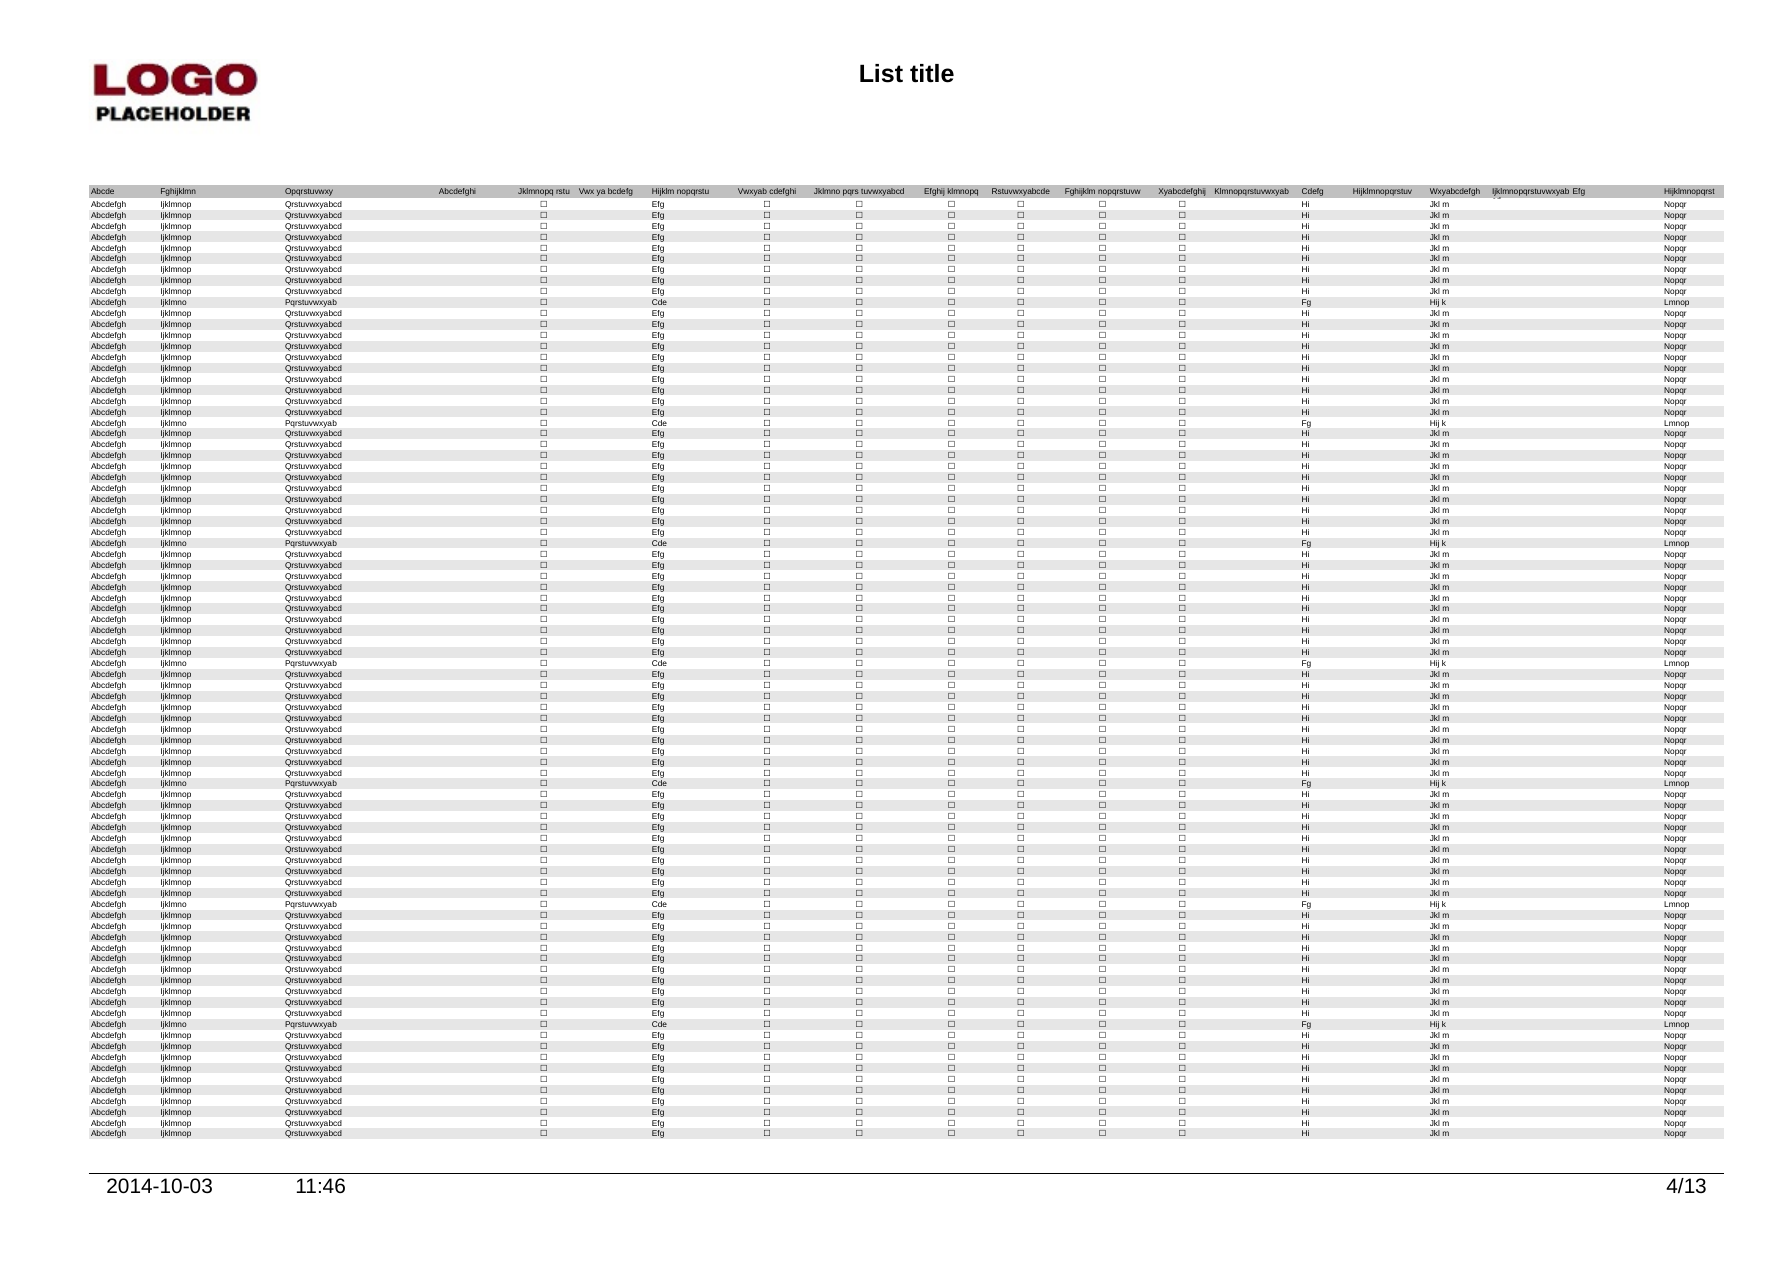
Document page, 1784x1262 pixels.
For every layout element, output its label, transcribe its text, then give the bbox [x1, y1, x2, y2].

table_cell [1350, 724, 1427, 734]
table_cell [576, 275, 649, 286]
table_cell [436, 297, 510, 308]
table_cell Lmnop [1662, 1019, 1724, 1030]
table_cell [1212, 538, 1299, 548]
table_cell [436, 439, 510, 450]
table_cell ☐ [510, 756, 576, 767]
table_cell Hi [1299, 953, 1350, 964]
table_cell [436, 428, 510, 439]
table_cell Abcdefgh [89, 570, 158, 581]
table_cell Efg [650, 330, 730, 341]
table_cell Jkl m [1428, 855, 1490, 866]
table_cell [1350, 1106, 1427, 1117]
table_cell ☐ [510, 931, 576, 942]
table_cell [1350, 1063, 1427, 1073]
table_cell [436, 1117, 510, 1128]
table_cell ☐ [986, 844, 1053, 855]
table_cell [436, 308, 510, 319]
table_cell ☐ [730, 592, 802, 603]
table_cell [1490, 242, 1570, 253]
table_cell [1570, 713, 1662, 723]
table_cell [576, 297, 649, 308]
table_cell Efg [650, 888, 730, 898]
table_cell Jkl m [1428, 461, 1490, 472]
table_cell ☐ [730, 264, 802, 275]
table_cell Abcdefgh [89, 352, 158, 363]
table_cell ☐ [802, 286, 915, 297]
table_cell ☐ [802, 549, 915, 559]
table_cell ☐ [730, 767, 802, 778]
table_cell ☐ [915, 210, 986, 220]
table_cell Qrstuvwxyabcd [283, 756, 436, 767]
table_cell Ijklmnop [158, 975, 283, 986]
table_cell Qrstuvwxyabcd [283, 931, 436, 942]
table_cell Jkl m [1428, 986, 1490, 997]
table_cell Jkl m [1428, 953, 1490, 964]
table_cell Hi [1299, 745, 1350, 756]
table_cell [436, 450, 510, 461]
table_cell [576, 450, 649, 461]
table_cell Ijklmnop [158, 724, 283, 734]
table_cell [576, 1030, 649, 1041]
table_cell ☐ [510, 516, 576, 527]
table_cell Abcdefgh [89, 844, 158, 855]
table_cell [1570, 505, 1662, 516]
table_cell Abcdefgh [89, 560, 158, 570]
table_cell ☐ [510, 1085, 576, 1095]
table_cell Ijklmnop [158, 428, 283, 439]
table_cell ☐ [986, 745, 1053, 756]
table_cell [1490, 986, 1570, 997]
table_cell Hi [1299, 549, 1350, 559]
table_cell ☐ [730, 614, 802, 625]
table_cell [576, 822, 649, 833]
table_cell Fg [1299, 778, 1350, 789]
table_cell [1350, 472, 1427, 483]
table_cell [1212, 702, 1299, 713]
table_cell ☐ [1150, 1041, 1212, 1052]
table_cell ☐ [915, 658, 986, 669]
table_cell ☐ [986, 210, 1053, 220]
table_cell [1212, 1063, 1299, 1073]
table_cell [436, 603, 510, 614]
table_cell [1490, 231, 1570, 242]
table_cell ☐ [1150, 997, 1212, 1008]
table_cell Abcdefgh [89, 199, 158, 209]
table_cell ☐ [730, 406, 802, 417]
table_cell [436, 953, 510, 964]
table_cell Ijklmnop [158, 308, 283, 319]
table_cell Abcdefgh [89, 658, 158, 669]
table_cell ☐ [1053, 997, 1150, 1008]
table_cell ☐ [802, 986, 915, 997]
table_cell ☐ [1053, 713, 1150, 723]
table_cell [1212, 286, 1299, 297]
table_cell Abcdefgh [89, 811, 158, 822]
table_cell ☐ [915, 352, 986, 363]
table_cell Jkl m [1428, 385, 1490, 395]
table_cell Fg [1299, 297, 1350, 308]
table_cell ☐ [915, 308, 986, 319]
table_cell Abcdefgh [89, 581, 158, 592]
table_cell ☐ [730, 538, 802, 548]
table_cell ☐ [986, 483, 1053, 494]
table_cell Qrstuvwxyabcd [283, 964, 436, 975]
table_cell Hij k [1428, 658, 1490, 669]
table_cell [1350, 888, 1427, 898]
table_cell ☐ [802, 888, 915, 898]
table_cell Nopqr [1662, 1008, 1724, 1019]
table_cell Ijklmnop [158, 581, 283, 592]
table_cell ☐ [1150, 231, 1212, 242]
table_cell ☐ [1150, 833, 1212, 844]
table_cell [436, 549, 510, 559]
table_cell Ijklmnop [158, 920, 283, 931]
table_cell Nopqr [1662, 997, 1724, 1008]
table_cell ☐ [730, 1030, 802, 1041]
table_cell [1490, 1085, 1570, 1095]
table_cell Abcdefgh [89, 800, 158, 811]
table_cell [1490, 778, 1570, 789]
table_cell ☐ [510, 942, 576, 953]
table_cell ☐ [986, 1074, 1053, 1084]
table_cell ☐ [915, 341, 986, 352]
table_cell ☐ [986, 516, 1053, 527]
table_cell Jkl m [1428, 581, 1490, 592]
table_cell [1350, 1008, 1427, 1019]
table_cell ☐ [915, 636, 986, 647]
table_cell Hi [1299, 395, 1350, 406]
table_cell [576, 516, 649, 527]
table_cell ☐ [510, 1019, 576, 1030]
table_cell [1212, 691, 1299, 702]
table_cell ☐ [1053, 220, 1150, 231]
table_cell [1570, 275, 1662, 286]
table_cell [1212, 899, 1299, 909]
table_cell [576, 286, 649, 297]
table_cell [1350, 549, 1427, 559]
table_cell ☐ [986, 330, 1053, 341]
table_cell Hi [1299, 1074, 1350, 1084]
table_cell ☐ [802, 385, 915, 395]
table_cell ☐ [1053, 964, 1150, 975]
table_cell Ijklmno [158, 899, 283, 909]
table_cell ☐ [730, 505, 802, 516]
table_cell Qrstuvwxyabcd [283, 472, 436, 483]
table_cell ☐ [510, 286, 576, 297]
table_cell ☐ [730, 319, 802, 330]
table_cell [1212, 1008, 1299, 1019]
table_cell Efg [650, 724, 730, 734]
table_cell [576, 210, 649, 220]
table_cell [1350, 319, 1427, 330]
table_cell ☐ [802, 220, 915, 231]
table_cell Efg [650, 680, 730, 691]
table_cell [1490, 647, 1570, 658]
table_cell Hij k [1428, 778, 1490, 789]
table_cell [1212, 789, 1299, 800]
table_cell Hi [1299, 1041, 1350, 1052]
table_cell ☐ [1150, 789, 1212, 800]
table_cell Hi [1299, 494, 1350, 505]
table_header Hijklmnopqrstuv [1350, 185, 1427, 198]
table_cell [1570, 527, 1662, 538]
table_cell [1212, 308, 1299, 319]
table_cell [436, 702, 510, 713]
table_cell Efg [650, 1030, 730, 1041]
table_cell Jkl m [1428, 844, 1490, 855]
table_cell Ijklmnop [158, 735, 283, 745]
table_cell ☐ [802, 811, 915, 822]
table_cell ☐ [986, 1019, 1053, 1030]
table_cell Abcdefgh [89, 735, 158, 745]
table_cell Jkl m [1428, 691, 1490, 702]
table_cell Qrstuvwxyabcd [283, 1085, 436, 1095]
table_cell ☐ [1150, 658, 1212, 669]
table_cell ☐ [1150, 395, 1212, 406]
table_cell Nopqr [1662, 516, 1724, 527]
table_cell Nopqr [1662, 669, 1724, 680]
table_cell Nopqr [1662, 527, 1724, 538]
table_cell ☐ [1053, 986, 1150, 997]
table_cell [576, 920, 649, 931]
table_cell ☐ [915, 231, 986, 242]
table_cell ☐ [1150, 1063, 1212, 1073]
table_cell ☐ [510, 210, 576, 220]
table_cell Qrstuvwxyabcd [283, 242, 436, 253]
table_cell Qrstuvwxyabcd [283, 264, 436, 275]
table_cell [1490, 549, 1570, 559]
table_cell Cde [650, 417, 730, 428]
table_cell Ijklmnop [158, 625, 283, 636]
table_cell [1350, 406, 1427, 417]
table_cell Hi [1299, 450, 1350, 461]
table_cell Hij k [1428, 297, 1490, 308]
table_cell [1212, 603, 1299, 614]
table_cell ☐ [986, 713, 1053, 723]
table_cell ☐ [986, 549, 1053, 559]
table_cell [1490, 1128, 1570, 1139]
table_cell [1570, 494, 1662, 505]
table_cell [1212, 461, 1299, 472]
table_cell ☐ [1150, 614, 1212, 625]
table_cell ☐ [1150, 1052, 1212, 1063]
table_cell [1212, 592, 1299, 603]
table_cell [1570, 297, 1662, 308]
table_cell [576, 363, 649, 373]
table_cell ☐ [730, 341, 802, 352]
table_cell Ijklmnop [158, 1128, 283, 1139]
table_cell ☐ [1053, 297, 1150, 308]
table_cell Ijklmnop [158, 461, 283, 472]
table_cell Jkl m [1428, 494, 1490, 505]
table_cell Qrstuvwxyabcd [283, 822, 436, 833]
table_cell ☐ [986, 997, 1053, 1008]
table_cell ☐ [730, 363, 802, 373]
table_cell Qrstuvwxyabcd [283, 406, 436, 417]
table_cell [1570, 800, 1662, 811]
table_cell [576, 385, 649, 395]
table_cell [1570, 877, 1662, 888]
table_cell Qrstuvwxyabcd [283, 669, 436, 680]
table_cell ☐ [802, 450, 915, 461]
table_header Vwxyab cdefghi [730, 185, 802, 198]
table_cell ☐ [915, 1030, 986, 1041]
table_cell ☐ [915, 505, 986, 516]
table_cell ☐ [915, 483, 986, 494]
table_header Opqrstuvwxy [283, 185, 436, 198]
table_cell ☐ [1053, 691, 1150, 702]
table_cell Hi [1299, 920, 1350, 931]
table_cell Lmnop [1662, 297, 1724, 308]
table_cell ☐ [730, 461, 802, 472]
table_cell [1490, 516, 1570, 527]
table_cell Abcdefgh [89, 385, 158, 395]
table_cell Ijklmnop [158, 494, 283, 505]
table_cell Abcdefgh [89, 713, 158, 723]
table_cell [576, 1052, 649, 1063]
table_cell Efg [650, 210, 730, 220]
table_cell [576, 581, 649, 592]
table_cell Jkl m [1428, 505, 1490, 516]
table_cell [436, 800, 510, 811]
table_cell [576, 778, 649, 789]
table_cell [1350, 385, 1427, 395]
table_cell Nopqr [1662, 910, 1724, 920]
table_cell [1490, 691, 1570, 702]
table_cell Abcdefgh [89, 767, 158, 778]
table_cell Efg [650, 494, 730, 505]
table_cell ☐ [730, 210, 802, 220]
table_cell Abcdefgh [89, 964, 158, 975]
table_cell Ijklmnop [158, 341, 283, 352]
table_cell Qrstuvwxyabcd [283, 220, 436, 231]
table_cell ☐ [986, 395, 1053, 406]
table_cell [1350, 297, 1427, 308]
table_cell Efg [650, 942, 730, 953]
table_cell ☐ [510, 385, 576, 395]
table_cell [1570, 888, 1662, 898]
table_cell ☐ [1053, 680, 1150, 691]
table_cell Abcdefgh [89, 1074, 158, 1084]
table_cell ☐ [802, 1085, 915, 1095]
table_cell Qrstuvwxyabcd [283, 1117, 436, 1128]
table_cell ☐ [510, 1030, 576, 1041]
table_cell ☐ [510, 220, 576, 231]
table_cell [1570, 538, 1662, 548]
table_cell Efg [650, 450, 730, 461]
table_cell Qrstuvwxyabcd [283, 855, 436, 866]
table_header Abcdefghi [436, 185, 510, 198]
table_cell [1570, 669, 1662, 680]
table_cell ☐ [510, 636, 576, 647]
table_cell Pqrstuvwxyab [283, 899, 436, 909]
table_cell ☐ [986, 669, 1053, 680]
table_cell ☐ [986, 614, 1053, 625]
table_cell [1212, 1030, 1299, 1041]
table_cell Ijklmnop [158, 844, 283, 855]
table_cell ☐ [730, 877, 802, 888]
table_cell ☐ [1150, 297, 1212, 308]
table_cell [1212, 735, 1299, 745]
table_cell Efg [650, 1041, 730, 1052]
table_cell Abcdefgh [89, 439, 158, 450]
table_cell [1490, 428, 1570, 439]
table_cell ☐ [1053, 844, 1150, 855]
table_cell Ijklmnop [158, 330, 283, 341]
table_cell ☐ [986, 1095, 1053, 1106]
table_cell Qrstuvwxyabcd [283, 341, 436, 352]
table_cell Efg [650, 975, 730, 986]
table_cell ☐ [802, 1106, 915, 1117]
table_cell Nopqr [1662, 614, 1724, 625]
table_cell Ijklmnop [158, 789, 283, 800]
table_cell Jkl m [1428, 625, 1490, 636]
table_cell [576, 1074, 649, 1084]
table_cell Pqrstuvwxyab [283, 778, 436, 789]
table_cell ☐ [802, 844, 915, 855]
table_cell ☐ [915, 778, 986, 789]
table_cell ☐ [915, 811, 986, 822]
table_cell ☐ [1150, 680, 1212, 691]
table_cell ☐ [510, 341, 576, 352]
table_cell Ijklmnop [158, 275, 283, 286]
table_cell Ijklmnop [158, 516, 283, 527]
table_cell [576, 636, 649, 647]
table_cell Efg [650, 767, 730, 778]
table_cell ☐ [1053, 647, 1150, 658]
table_cell [1212, 494, 1299, 505]
table_cell Nopqr [1662, 461, 1724, 472]
table_cell [576, 942, 649, 953]
table_cell [1212, 997, 1299, 1008]
table_cell [1212, 363, 1299, 373]
table_cell [1350, 330, 1427, 341]
table_cell Qrstuvwxyabcd [283, 275, 436, 286]
table_cell [436, 724, 510, 734]
table_cell Hij k [1428, 538, 1490, 548]
table_cell ☐ [1053, 199, 1150, 209]
table_cell [576, 549, 649, 559]
table_cell [1350, 822, 1427, 833]
table_cell [1490, 866, 1570, 877]
table_cell [1490, 450, 1570, 461]
table_cell Qrstuvwxyabcd [283, 308, 436, 319]
table_cell [576, 658, 649, 669]
table_cell Nopqr [1662, 363, 1724, 373]
table_cell [576, 614, 649, 625]
table_cell ☐ [510, 199, 576, 209]
table_cell Cde [650, 297, 730, 308]
table_cell [1212, 953, 1299, 964]
table_cell Abcdefgh [89, 691, 158, 702]
table_cell ☐ [510, 428, 576, 439]
table_cell Lmnop [1662, 778, 1724, 789]
table_cell Ijklmnop [158, 363, 283, 373]
table_cell ☐ [1053, 1117, 1150, 1128]
table_cell Efg [650, 866, 730, 877]
table_cell ☐ [510, 505, 576, 516]
table_cell ☐ [915, 385, 986, 395]
table_cell [1570, 910, 1662, 920]
table_cell Qrstuvwxyabcd [283, 581, 436, 592]
table_cell [1570, 691, 1662, 702]
table_cell ☐ [986, 352, 1053, 363]
table_cell ☐ [986, 308, 1053, 319]
table_cell Qrstuvwxyabcd [283, 920, 436, 931]
table_cell [1212, 450, 1299, 461]
table_cell ☐ [510, 789, 576, 800]
table_cell Efg [650, 439, 730, 450]
table_cell ☐ [986, 877, 1053, 888]
table_cell ☐ [730, 811, 802, 822]
table_cell Qrstuvwxyabcd [283, 330, 436, 341]
table_cell [576, 702, 649, 713]
table_cell ☐ [730, 745, 802, 756]
table_cell [1350, 417, 1427, 428]
table_cell ☐ [915, 549, 986, 559]
table_cell Hi [1299, 767, 1350, 778]
table_cell [436, 866, 510, 877]
table_cell ☐ [1053, 286, 1150, 297]
table_cell ☐ [510, 253, 576, 264]
table_cell ☐ [915, 242, 986, 253]
table_cell [1212, 680, 1299, 691]
table_cell Ijklmnop [158, 220, 283, 231]
table_cell ☐ [986, 899, 1053, 909]
table_cell Ijklmnop [158, 352, 283, 363]
table_cell Hi [1299, 1008, 1350, 1019]
table_cell [1570, 210, 1662, 220]
table_cell ☐ [1053, 866, 1150, 877]
table_cell ☐ [510, 1117, 576, 1128]
table_cell Ijklmnop [158, 833, 283, 844]
table_cell ☐ [1053, 931, 1150, 942]
picture [88, 59, 261, 156]
table_cell Fg [1299, 1019, 1350, 1030]
table_cell Nopqr [1662, 560, 1724, 570]
table_cell ☐ [510, 1074, 576, 1084]
table_cell [1212, 745, 1299, 756]
table_cell Abcdefgh [89, 625, 158, 636]
table_cell [1570, 406, 1662, 417]
table_cell Hi [1299, 592, 1350, 603]
table_cell [1490, 942, 1570, 953]
table_cell Abcdefgh [89, 647, 158, 658]
table_cell Qrstuvwxyabcd [283, 1063, 436, 1073]
table_cell Ijklmnop [158, 527, 283, 538]
table_cell ☐ [510, 1128, 576, 1139]
table_cell [1570, 417, 1662, 428]
table_cell [1490, 319, 1570, 330]
table_cell [1570, 724, 1662, 734]
table_cell Nopqr [1662, 231, 1724, 242]
table_cell ☐ [510, 986, 576, 997]
table_cell Pqrstuvwxyab [283, 297, 436, 308]
table_cell ☐ [1053, 1041, 1150, 1052]
table_cell Efg [650, 505, 730, 516]
table_cell ☐ [802, 242, 915, 253]
table_cell [1570, 1019, 1662, 1030]
table_cell ☐ [802, 538, 915, 548]
table_cell [436, 253, 510, 264]
table_cell Hi [1299, 669, 1350, 680]
table_cell [1490, 997, 1570, 1008]
table_cell ☐ [1150, 286, 1212, 297]
table_cell [436, 1074, 510, 1084]
table_cell ☐ [986, 866, 1053, 877]
table_cell [576, 997, 649, 1008]
table_cell ☐ [802, 691, 915, 702]
table_cell Hi [1299, 647, 1350, 658]
table_cell Hi [1299, 964, 1350, 975]
table_cell Jkl m [1428, 406, 1490, 417]
table_cell Abcdefgh [89, 669, 158, 680]
table_cell Abcdefgh [89, 877, 158, 888]
table_cell ☐ [730, 516, 802, 527]
table_cell Qrstuvwxyabcd [283, 811, 436, 822]
table_cell ☐ [730, 570, 802, 581]
table_cell [1350, 439, 1427, 450]
table_cell Hij k [1428, 1019, 1490, 1030]
table_cell Hi [1299, 756, 1350, 767]
table_cell ☐ [510, 767, 576, 778]
table_cell Jkl m [1428, 1074, 1490, 1084]
table_cell [1212, 724, 1299, 734]
table_cell Efg [650, 647, 730, 658]
table_cell Hi [1299, 636, 1350, 647]
table_cell ☐ [510, 417, 576, 428]
table_cell ☐ [510, 833, 576, 844]
table_cell Jkl m [1428, 724, 1490, 734]
table_cell [1212, 264, 1299, 275]
table_cell ☐ [915, 910, 986, 920]
table_cell Abcdefgh [89, 986, 158, 997]
table_cell Cde [650, 778, 730, 789]
table_cell [1350, 931, 1427, 942]
table_cell [1490, 461, 1570, 472]
table_cell ☐ [915, 877, 986, 888]
table_cell ☐ [986, 778, 1053, 789]
table_cell Efg [650, 997, 730, 1008]
table_cell ☐ [1053, 275, 1150, 286]
table_cell ☐ [915, 472, 986, 483]
table_cell ☐ [1053, 1019, 1150, 1030]
table_cell ☐ [510, 899, 576, 909]
table_header Abcde [89, 185, 158, 198]
table_cell ☐ [915, 942, 986, 953]
table_cell ☐ [1150, 636, 1212, 647]
table_cell ☐ [986, 756, 1053, 767]
table_cell ☐ [1053, 1063, 1150, 1073]
table_cell Nopqr [1662, 341, 1724, 352]
table_cell Hi [1299, 877, 1350, 888]
table_cell ☐ [1150, 494, 1212, 505]
table_cell [1570, 592, 1662, 603]
table_cell [1350, 1030, 1427, 1041]
table_cell Ijklmnop [158, 319, 283, 330]
table_cell [1570, 570, 1662, 581]
table_cell ☐ [730, 450, 802, 461]
table_cell Qrstuvwxyabcd [283, 494, 436, 505]
table_cell Hi [1299, 691, 1350, 702]
table_cell ☐ [730, 647, 802, 658]
table_cell Nopqr [1662, 220, 1724, 231]
table_cell [1490, 406, 1570, 417]
table_cell [576, 910, 649, 920]
table_cell ☐ [915, 363, 986, 373]
table_cell ☐ [915, 986, 986, 997]
table_cell [576, 767, 649, 778]
table_cell [1350, 363, 1427, 373]
table_cell [1490, 745, 1570, 756]
table_cell ☐ [1150, 1008, 1212, 1019]
table_cell [1350, 844, 1427, 855]
table_cell Hi [1299, 603, 1350, 614]
table_cell ☐ [510, 308, 576, 319]
table_cell ☐ [802, 1117, 915, 1128]
table_cell [436, 242, 510, 253]
table_cell Qrstuvwxyabcd [283, 1128, 436, 1139]
table_cell ☐ [915, 855, 986, 866]
table_cell [1570, 560, 1662, 570]
table_cell ☐ [510, 778, 576, 789]
table_cell ☐ [730, 275, 802, 286]
table_cell ☐ [1053, 800, 1150, 811]
table_cell Ijklmnop [158, 1074, 283, 1084]
table_cell Jkl m [1428, 363, 1490, 373]
table_cell [1490, 560, 1570, 570]
table_cell [576, 527, 649, 538]
table_cell ☐ [802, 1128, 915, 1139]
table_cell ☐ [802, 199, 915, 209]
table_cell Nopqr [1662, 942, 1724, 953]
table_cell ☐ [1053, 625, 1150, 636]
table_cell Nopqr [1662, 439, 1724, 450]
table_cell ☐ [1150, 199, 1212, 209]
table_cell ☐ [1053, 363, 1150, 373]
table_cell Qrstuvwxyabcd [283, 395, 436, 406]
table_cell Jkl m [1428, 330, 1490, 341]
table_cell ☐ [1053, 592, 1150, 603]
table_cell [1350, 264, 1427, 275]
table_cell [436, 997, 510, 1008]
table_cell [1350, 899, 1427, 909]
table_cell Lmnop [1662, 658, 1724, 669]
table_cell Nopqr [1662, 1106, 1724, 1117]
table_cell Nopqr [1662, 713, 1724, 723]
table_cell [576, 395, 649, 406]
table_cell [1350, 1085, 1427, 1095]
table_cell [1570, 1008, 1662, 1019]
table_cell ☐ [730, 658, 802, 669]
table_cell ☐ [802, 363, 915, 373]
table_cell ☐ [730, 1095, 802, 1106]
table_header Fghijklm nopqrstuvw [1053, 185, 1150, 198]
table_cell Jkl m [1428, 242, 1490, 253]
table_cell Hi [1299, 231, 1350, 242]
table_cell Hi [1299, 822, 1350, 833]
table_cell ☐ [510, 866, 576, 877]
table_cell [1350, 920, 1427, 931]
table_cell [1490, 888, 1570, 898]
table_cell [1350, 975, 1427, 986]
table_cell [1212, 767, 1299, 778]
table_cell ☐ [802, 330, 915, 341]
table_cell Hi [1299, 483, 1350, 494]
table_cell Jkl m [1428, 1106, 1490, 1117]
table_cell Abcdefgh [89, 319, 158, 330]
table_cell ☐ [986, 439, 1053, 450]
table_cell Hi [1299, 1106, 1350, 1117]
table_cell Jkl m [1428, 341, 1490, 352]
table_cell Ijklmnop [158, 406, 283, 417]
table_cell ☐ [730, 549, 802, 559]
table_cell ☐ [802, 1095, 915, 1106]
table_cell Ijklmnop [158, 264, 283, 275]
table_cell ☐ [802, 724, 915, 734]
table_cell [1570, 439, 1662, 450]
table_cell Efg [650, 461, 730, 472]
table_cell ☐ [802, 560, 915, 570]
table_cell Hi [1299, 975, 1350, 986]
table_cell ☐ [802, 1008, 915, 1019]
table_cell Abcdefgh [89, 920, 158, 931]
table_cell [1570, 286, 1662, 297]
table_cell [576, 603, 649, 614]
table_cell ☐ [802, 975, 915, 986]
table_cell ☐ [730, 308, 802, 319]
table_cell Abcdefgh [89, 702, 158, 713]
table_cell [1490, 494, 1570, 505]
table_cell ☐ [1150, 1117, 1212, 1128]
table_cell ☐ [915, 538, 986, 548]
table_cell Efg [650, 592, 730, 603]
table_cell [1490, 822, 1570, 833]
table_cell Qrstuvwxyabcd [283, 942, 436, 953]
table_cell [1350, 341, 1427, 352]
table_cell [1490, 702, 1570, 713]
table_cell [1350, 735, 1427, 745]
table_cell ☐ [510, 242, 576, 253]
table_cell Qrstuvwxyabcd [283, 253, 436, 264]
table_cell Abcdefgh [89, 297, 158, 308]
table_cell ☐ [1150, 505, 1212, 516]
table_cell [1212, 428, 1299, 439]
table_cell ☐ [510, 811, 576, 822]
table_cell [436, 406, 510, 417]
table_cell ☐ [510, 1008, 576, 1019]
table_cell ☐ [1150, 581, 1212, 592]
table_cell ☐ [730, 680, 802, 691]
table_cell ☐ [986, 647, 1053, 658]
table_cell Efg [650, 363, 730, 373]
table_cell ☐ [802, 581, 915, 592]
table_cell Jkl m [1428, 1117, 1490, 1128]
table_cell Ijklmno [158, 658, 283, 669]
table_cell ☐ [915, 570, 986, 581]
table_cell ☐ [986, 942, 1053, 953]
table_cell [1490, 811, 1570, 822]
table_cell ☐ [986, 581, 1053, 592]
table_cell ☐ [915, 647, 986, 658]
table_cell Nopqr [1662, 374, 1724, 384]
table_cell [436, 385, 510, 395]
table_cell Hi [1299, 1052, 1350, 1063]
table_cell ☐ [986, 428, 1053, 439]
table_cell ☐ [730, 1106, 802, 1117]
table_cell [1490, 844, 1570, 855]
table_cell [1350, 570, 1427, 581]
table_cell Abcdefgh [89, 680, 158, 691]
table_cell ☐ [986, 1041, 1053, 1052]
table_cell [1570, 920, 1662, 931]
table_cell ☐ [510, 494, 576, 505]
table_cell Hi [1299, 1030, 1350, 1041]
table_cell [1212, 614, 1299, 625]
table_cell Efg [650, 341, 730, 352]
table_cell ☐ [510, 581, 576, 592]
table_cell Efg [650, 1106, 730, 1117]
table_cell Jkl m [1428, 231, 1490, 242]
table_cell ☐ [802, 253, 915, 264]
table_cell [1490, 352, 1570, 363]
table_cell Pqrstuvwxyab [283, 538, 436, 548]
table_cell [1212, 647, 1299, 658]
table_cell [436, 330, 510, 341]
table_cell ☐ [730, 374, 802, 384]
table_cell Efg [650, 603, 730, 614]
table_cell ☐ [986, 975, 1053, 986]
table_cell [1490, 669, 1570, 680]
table_cell [1570, 472, 1662, 483]
table_cell Ijklmnop [158, 669, 283, 680]
table_cell Nopqr [1662, 275, 1724, 286]
table_cell [1570, 395, 1662, 406]
table_cell ☐ [802, 483, 915, 494]
table_header Cdefg [1299, 185, 1350, 198]
table_cell Ijklmnop [158, 691, 283, 702]
table_cell ☐ [510, 713, 576, 723]
table_cell ☐ [915, 494, 986, 505]
table_cell ☐ [730, 986, 802, 997]
table_cell Efg [650, 735, 730, 745]
table_cell [436, 789, 510, 800]
table_cell ☐ [802, 1019, 915, 1030]
table_cell [1350, 877, 1427, 888]
table_cell [1490, 614, 1570, 625]
table_cell ☐ [802, 1052, 915, 1063]
table_cell [1212, 231, 1299, 242]
table_cell [436, 275, 510, 286]
table_cell Abcdefgh [89, 822, 158, 833]
table_cell [1350, 767, 1427, 778]
table_cell ☐ [1150, 406, 1212, 417]
table_cell [1212, 636, 1299, 647]
table_cell ☐ [802, 1074, 915, 1084]
table_cell [1350, 253, 1427, 264]
table_cell Abcdefgh [89, 899, 158, 909]
table_cell ☐ [986, 855, 1053, 866]
table_cell [1490, 713, 1570, 723]
table_cell ☐ [915, 592, 986, 603]
table_cell [436, 1095, 510, 1106]
table_cell ☐ [1053, 1085, 1150, 1095]
table_cell [576, 570, 649, 581]
table_cell [1490, 767, 1570, 778]
table_cell Qrstuvwxyabcd [283, 767, 436, 778]
table_cell ☐ [510, 964, 576, 975]
table_cell ☐ [915, 931, 986, 942]
table_header Jklmno pqrs tuvwxyabcd [802, 185, 915, 198]
table_cell [1490, 538, 1570, 548]
table_cell [1212, 210, 1299, 220]
table_cell ☐ [1053, 669, 1150, 680]
table_cell Ijklmnop [158, 964, 283, 975]
table_cell Ijklmnop [158, 505, 283, 516]
table_cell ☐ [1053, 450, 1150, 461]
table_cell Efg [650, 253, 730, 264]
table_cell [436, 363, 510, 373]
table_cell Hi [1299, 264, 1350, 275]
table_cell Lmnop [1662, 538, 1724, 548]
table_cell Hi [1299, 1095, 1350, 1106]
table_cell [1490, 472, 1570, 483]
table_cell Jkl m [1428, 199, 1490, 209]
table_cell [1212, 1019, 1299, 1030]
table_cell ☐ [915, 286, 986, 297]
table_cell [1570, 647, 1662, 658]
table_cell Hi [1299, 428, 1350, 439]
table_cell [576, 680, 649, 691]
table_cell ☐ [730, 231, 802, 242]
table_cell Ijklmnop [158, 713, 283, 723]
table_cell [576, 199, 649, 209]
table_cell Efg [650, 286, 730, 297]
table_cell ☐ [915, 253, 986, 264]
table_cell ☐ [510, 953, 576, 964]
table_cell [576, 866, 649, 877]
table_cell Qrstuvwxyabcd [283, 625, 436, 636]
table_cell Abcdefgh [89, 549, 158, 559]
table_header Jklmnopq rstu [510, 185, 576, 198]
table_cell Abcdefgh [89, 341, 158, 352]
table_cell ☐ [730, 494, 802, 505]
table_cell ☐ [730, 964, 802, 975]
table_cell Pqrstuvwxyab [283, 417, 436, 428]
table_cell Nopqr [1662, 800, 1724, 811]
table_cell Hi [1299, 855, 1350, 866]
table_cell ☐ [802, 352, 915, 363]
table_cell ☐ [1150, 450, 1212, 461]
table_cell ☐ [1150, 855, 1212, 866]
table_cell ☐ [915, 1052, 986, 1063]
table_cell ☐ [1053, 614, 1150, 625]
table_cell Hi [1299, 505, 1350, 516]
table_cell Jkl m [1428, 1041, 1490, 1052]
table_cell [1490, 527, 1570, 538]
table_cell ☐ [510, 691, 576, 702]
table_cell Ijklmno [158, 778, 283, 789]
table_cell ☐ [510, 877, 576, 888]
table_cell [436, 374, 510, 384]
table_cell ☐ [802, 417, 915, 428]
table_cell [1570, 942, 1662, 953]
table_cell Hi [1299, 844, 1350, 855]
table_cell ☐ [1150, 417, 1212, 428]
table_cell ☐ [802, 494, 915, 505]
table_cell ☐ [915, 702, 986, 713]
table_cell ☐ [1150, 341, 1212, 352]
table_cell [1212, 931, 1299, 942]
table_cell [436, 811, 510, 822]
table_cell ☐ [1053, 439, 1150, 450]
table_cell [576, 253, 649, 264]
table_cell Abcdefgh [89, 1063, 158, 1073]
table_cell ☐ [1150, 986, 1212, 997]
table_cell Ijklmnop [158, 745, 283, 756]
table_cell Efg [650, 702, 730, 713]
table_cell ☐ [510, 647, 576, 658]
table_cell Nopqr [1662, 330, 1724, 341]
table_cell [1490, 220, 1570, 231]
table_cell Nopqr [1662, 888, 1724, 898]
table_cell ☐ [915, 527, 986, 538]
table_cell Abcdefgh [89, 975, 158, 986]
table_cell ☐ [730, 625, 802, 636]
table_cell [1350, 603, 1427, 614]
table_cell ☐ [1053, 308, 1150, 319]
table_cell Efg [650, 1085, 730, 1095]
table_cell Hi [1299, 986, 1350, 997]
table_cell Abcdefgh [89, 931, 158, 942]
table_cell ☐ [915, 997, 986, 1008]
table_cell Nopqr [1662, 352, 1724, 363]
table_cell Nopqr [1662, 592, 1724, 603]
table_cell [576, 1117, 649, 1128]
table_cell [1212, 713, 1299, 723]
table_cell ☐ [730, 833, 802, 844]
table_cell Nopqr [1662, 691, 1724, 702]
table_cell ☐ [1053, 888, 1150, 898]
table_cell ☐ [1053, 538, 1150, 548]
table_cell ☐ [1053, 264, 1150, 275]
table_cell [1490, 800, 1570, 811]
table_cell ☐ [1053, 549, 1150, 559]
table_cell ☐ [510, 844, 576, 855]
table_cell Abcdefgh [89, 1008, 158, 1019]
table_cell [436, 986, 510, 997]
table_cell [576, 647, 649, 658]
table_cell [1570, 614, 1662, 625]
table_cell Jkl m [1428, 483, 1490, 494]
table_cell ☐ [1150, 647, 1212, 658]
table_cell [1570, 374, 1662, 384]
table_cell Efg [650, 472, 730, 483]
table_cell [436, 417, 510, 428]
table_cell [1350, 308, 1427, 319]
table_cell [1350, 658, 1427, 669]
table_cell Efg [650, 713, 730, 723]
table_cell Jkl m [1428, 527, 1490, 538]
table_cell ☐ [1150, 439, 1212, 450]
table_cell [576, 1085, 649, 1095]
table_cell [1350, 713, 1427, 723]
table_cell [1490, 877, 1570, 888]
table_cell Abcdefgh [89, 636, 158, 647]
table_cell [436, 888, 510, 898]
table_cell Efg [650, 910, 730, 920]
table_cell ☐ [1150, 964, 1212, 975]
table_cell ☐ [986, 822, 1053, 833]
table_cell ☐ [730, 953, 802, 964]
table_cell ☐ [915, 1019, 986, 1030]
table_cell ☐ [1053, 210, 1150, 220]
table_cell ☐ [915, 1106, 986, 1117]
table_cell [1570, 450, 1662, 461]
table_cell [1212, 877, 1299, 888]
table_cell Qrstuvwxyabcd [283, 570, 436, 581]
table_cell [1350, 538, 1427, 548]
table_cell ☐ [1053, 822, 1150, 833]
table_cell [1212, 516, 1299, 527]
table_cell ☐ [730, 691, 802, 702]
table_cell [576, 986, 649, 997]
table_cell [1570, 1030, 1662, 1041]
table_cell [576, 1008, 649, 1019]
table_cell ☐ [915, 866, 986, 877]
table_cell [1212, 570, 1299, 581]
table_cell [576, 1063, 649, 1073]
table_cell ☐ [1150, 210, 1212, 220]
table_cell Nopqr [1662, 1063, 1724, 1073]
table_cell [436, 592, 510, 603]
table_cell ☐ [1150, 975, 1212, 986]
table_cell ☐ [986, 724, 1053, 734]
table_cell Qrstuvwxyabcd [283, 231, 436, 242]
table_cell ☐ [730, 822, 802, 833]
table_cell ☐ [510, 264, 576, 275]
table_cell [1490, 910, 1570, 920]
table_cell Abcdefgh [89, 603, 158, 614]
table_cell Ijklmnop [158, 636, 283, 647]
table_cell Hi [1299, 341, 1350, 352]
table_cell Hi [1299, 811, 1350, 822]
table_cell [1212, 395, 1299, 406]
table_cell Jkl m [1428, 352, 1490, 363]
table_cell Qrstuvwxyabcd [283, 647, 436, 658]
table_cell Jkl m [1428, 264, 1490, 275]
table_cell [1570, 1085, 1662, 1095]
table_cell Hi [1299, 570, 1350, 581]
table_cell Ijklmnop [158, 592, 283, 603]
table_cell [1490, 789, 1570, 800]
table_cell Efg [650, 691, 730, 702]
table_cell Abcdefgh [89, 395, 158, 406]
table_cell Hi [1299, 330, 1350, 341]
table_cell ☐ [986, 603, 1053, 614]
table_cell ☐ [1150, 461, 1212, 472]
table_cell Nopqr [1662, 745, 1724, 756]
table_cell [1570, 811, 1662, 822]
table_cell Nopqr [1662, 647, 1724, 658]
table_cell Lmnop [1662, 417, 1724, 428]
table_cell Jkl m [1428, 275, 1490, 286]
table_cell ☐ [1053, 745, 1150, 756]
table_cell ☐ [1150, 953, 1212, 964]
table_cell [1570, 363, 1662, 373]
table_cell [1350, 953, 1427, 964]
table_cell ☐ [730, 844, 802, 855]
table_cell [1350, 395, 1427, 406]
table_cell Qrstuvwxyabcd [283, 352, 436, 363]
table_cell ☐ [986, 450, 1053, 461]
table_cell [576, 1019, 649, 1030]
table_cell Abcdefgh [89, 789, 158, 800]
table_cell Abcdefgh [89, 461, 158, 472]
table_cell ☐ [730, 483, 802, 494]
table_cell ☐ [1053, 560, 1150, 570]
table_cell Abcdefgh [89, 538, 158, 548]
table_cell Nopqr [1662, 472, 1724, 483]
table_cell Fg [1299, 899, 1350, 909]
table_cell ☐ [1150, 1074, 1212, 1084]
table_cell Hi [1299, 242, 1350, 253]
table_cell [436, 745, 510, 756]
table_cell [436, 942, 510, 953]
table_cell [436, 264, 510, 275]
table_header Hijklm nopqrstu [650, 185, 730, 198]
table_cell [576, 756, 649, 767]
table_cell [436, 210, 510, 220]
table_cell Abcdefgh [89, 264, 158, 275]
table_cell [1350, 1117, 1427, 1128]
table_cell Jkl m [1428, 319, 1490, 330]
table_cell Jkl m [1428, 822, 1490, 833]
table_cell [1490, 592, 1570, 603]
table_cell [1490, 253, 1570, 264]
table_cell ☐ [1053, 756, 1150, 767]
table_cell [1490, 735, 1570, 745]
table_cell Qrstuvwxyabcd [283, 210, 436, 220]
table_cell Hi [1299, 942, 1350, 953]
table_cell Hi [1299, 472, 1350, 483]
table_cell Efg [650, 220, 730, 231]
table_cell Hi [1299, 833, 1350, 844]
table_cell [1350, 778, 1427, 789]
table_cell Efg [650, 625, 730, 636]
table_cell ☐ [1053, 570, 1150, 581]
table_cell Ijklmno [158, 1019, 283, 1030]
table_cell Efg [650, 1117, 730, 1128]
table_cell [1490, 603, 1570, 614]
table_cell Qrstuvwxyabcd [283, 735, 436, 745]
table_cell [436, 1085, 510, 1095]
table_cell ☐ [510, 570, 576, 581]
table_cell Abcdefgh [89, 1030, 158, 1041]
table_cell ☐ [1150, 702, 1212, 713]
table_cell ☐ [1150, 811, 1212, 822]
table_cell ☐ [510, 472, 576, 483]
table_cell [1490, 833, 1570, 844]
table_cell ☐ [802, 395, 915, 406]
table_cell ☐ [1150, 527, 1212, 538]
table_cell [1212, 778, 1299, 789]
table_cell ☐ [802, 428, 915, 439]
table_cell [1350, 1095, 1427, 1106]
table_cell [1350, 833, 1427, 844]
table_cell ☐ [1150, 1128, 1212, 1139]
table_cell Jkl m [1428, 920, 1490, 931]
table_cell ☐ [986, 363, 1053, 373]
table_cell Jkl m [1428, 647, 1490, 658]
table_cell [1212, 275, 1299, 286]
table_cell [1570, 199, 1662, 209]
table_cell Efg [650, 877, 730, 888]
table_cell Nopqr [1662, 603, 1724, 614]
table_header Ijklmnopqrstuvwxyabcd [1490, 185, 1570, 198]
table_cell ☐ [802, 319, 915, 330]
table_cell [576, 319, 649, 330]
table_cell Jkl m [1428, 975, 1490, 986]
table_cell [1490, 1063, 1570, 1073]
table_cell ☐ [1150, 560, 1212, 570]
table_cell ☐ [730, 997, 802, 1008]
table_cell ☐ [986, 199, 1053, 209]
table_cell [1570, 899, 1662, 909]
table_cell ☐ [986, 417, 1053, 428]
table_cell [576, 964, 649, 975]
table_cell ☐ [1053, 395, 1150, 406]
table_cell ☐ [730, 417, 802, 428]
table_cell Jkl m [1428, 811, 1490, 822]
table_cell Jkl m [1428, 800, 1490, 811]
table_cell ☐ [510, 855, 576, 866]
table_cell ☐ [986, 461, 1053, 472]
table_header Vwx ya bcdefg [576, 185, 649, 198]
table_cell [1350, 942, 1427, 953]
table_cell Efg [650, 275, 730, 286]
table_cell ☐ [1150, 264, 1212, 275]
table_cell Lmnop [1662, 899, 1724, 909]
table_cell ☐ [1150, 1095, 1212, 1106]
table_cell Nopqr [1662, 724, 1724, 734]
table_cell [1570, 319, 1662, 330]
table_cell ☐ [986, 253, 1053, 264]
table_cell Hi [1299, 1128, 1350, 1139]
table_cell ☐ [730, 931, 802, 942]
table_cell [1212, 341, 1299, 352]
table_cell ☐ [802, 833, 915, 844]
table_cell ☐ [915, 822, 986, 833]
table_cell Abcdefgh [89, 374, 158, 384]
table_cell [1570, 549, 1662, 559]
table_cell Ijklmnop [158, 483, 283, 494]
table_cell ☐ [802, 669, 915, 680]
table_cell [436, 1008, 510, 1019]
table_cell [1350, 210, 1427, 220]
table_cell Jkl m [1428, 931, 1490, 942]
table_cell ☐ [1053, 636, 1150, 647]
table_cell Qrstuvwxyabcd [283, 866, 436, 877]
table_cell ☐ [915, 745, 986, 756]
table_cell ☐ [510, 822, 576, 833]
table_cell Nopqr [1662, 975, 1724, 986]
table_cell ☐ [986, 570, 1053, 581]
table_cell ☐ [510, 1052, 576, 1063]
table_cell [1350, 811, 1427, 822]
table_cell ☐ [510, 275, 576, 286]
table_cell ☐ [730, 735, 802, 745]
table_cell ☐ [510, 888, 576, 898]
table_cell ☐ [510, 920, 576, 931]
table_cell [1490, 363, 1570, 373]
table_cell Jkl m [1428, 472, 1490, 483]
table_cell ☐ [1150, 385, 1212, 395]
table_cell [1350, 680, 1427, 691]
table_cell ☐ [1150, 899, 1212, 909]
table_cell Jkl m [1428, 680, 1490, 691]
table_cell [576, 713, 649, 723]
table_cell ☐ [986, 231, 1053, 242]
table_cell Nopqr [1662, 844, 1724, 855]
table_cell Qrstuvwxyabcd [283, 910, 436, 920]
table_cell ☐ [986, 800, 1053, 811]
table_cell [436, 855, 510, 866]
table_cell [1570, 253, 1662, 264]
table_cell ☐ [986, 494, 1053, 505]
table_cell ☐ [510, 1106, 576, 1117]
table_cell [436, 975, 510, 986]
table_cell ☐ [730, 1063, 802, 1073]
table_cell ☐ [802, 1041, 915, 1052]
table_cell [1570, 833, 1662, 844]
table_cell [1212, 625, 1299, 636]
table_cell [1212, 374, 1299, 384]
table_cell ☐ [730, 472, 802, 483]
table_cell ☐ [915, 789, 986, 800]
table_cell Jkl m [1428, 614, 1490, 625]
table_cell Qrstuvwxyabcd [283, 516, 436, 527]
table_cell Jkl m [1428, 756, 1490, 767]
table_cell ☐ [510, 910, 576, 920]
table_cell Efg [650, 483, 730, 494]
table_cell Ijklmnop [158, 1085, 283, 1095]
table_cell Ijklmno [158, 417, 283, 428]
table_cell [1212, 844, 1299, 855]
table_cell ☐ [1150, 570, 1212, 581]
table_cell Hi [1299, 385, 1350, 395]
table_cell Jkl m [1428, 735, 1490, 745]
table_cell ☐ [986, 220, 1053, 231]
table_cell ☐ [915, 756, 986, 767]
table_cell [436, 647, 510, 658]
table_cell Jkl m [1428, 395, 1490, 406]
table_cell ☐ [1053, 833, 1150, 844]
table_cell [436, 220, 510, 231]
table_cell Abcdefgh [89, 833, 158, 844]
table_cell Abcdefgh [89, 953, 158, 964]
table_cell ☐ [802, 756, 915, 767]
table_cell [1490, 210, 1570, 220]
table_cell [1490, 1117, 1570, 1128]
table_cell ☐ [915, 1095, 986, 1106]
table_cell Qrstuvwxyabcd [283, 1030, 436, 1041]
table_cell ☐ [1053, 855, 1150, 866]
table_cell ☐ [986, 472, 1053, 483]
table_cell Cde [650, 658, 730, 669]
table_cell Nopqr [1662, 1030, 1724, 1041]
table_cell ☐ [915, 680, 986, 691]
table_cell [1212, 888, 1299, 898]
table_cell [1570, 231, 1662, 242]
table_cell Efg [650, 560, 730, 570]
table_header Efg [1570, 185, 1662, 198]
table_cell ☐ [730, 778, 802, 789]
table_cell [1212, 1041, 1299, 1052]
table_cell ☐ [915, 833, 986, 844]
table_cell ☐ [802, 374, 915, 384]
table_cell Abcdefgh [89, 472, 158, 483]
table_cell Nopqr [1662, 253, 1724, 264]
table_cell [576, 625, 649, 636]
table_cell Hi [1299, 625, 1350, 636]
table_cell Efg [650, 549, 730, 559]
table_cell Qrstuvwxyabcd [283, 975, 436, 986]
table_cell ☐ [802, 702, 915, 713]
table_cell [436, 570, 510, 581]
table_cell [1490, 341, 1570, 352]
table_cell [1350, 745, 1427, 756]
table_cell [1570, 1074, 1662, 1084]
table_cell [1490, 374, 1570, 384]
table_cell ☐ [1150, 242, 1212, 253]
table_cell [436, 494, 510, 505]
table_cell ☐ [1053, 953, 1150, 964]
table_cell Jkl m [1428, 636, 1490, 647]
table_cell ☐ [1053, 899, 1150, 909]
table_cell ☐ [1150, 1106, 1212, 1117]
table_cell [1570, 822, 1662, 833]
table_cell ☐ [802, 516, 915, 527]
table_cell ☐ [986, 592, 1053, 603]
table_cell ☐ [915, 461, 986, 472]
table_cell ☐ [730, 756, 802, 767]
table_cell Nopqr [1662, 789, 1724, 800]
table_cell Nopqr [1662, 767, 1724, 778]
table_cell [1212, 822, 1299, 833]
table_cell [436, 910, 510, 920]
table_cell [1212, 253, 1299, 264]
table_cell ☐ [915, 1063, 986, 1073]
table_cell Efg [650, 669, 730, 680]
table_cell ☐ [802, 527, 915, 538]
table_cell ☐ [510, 527, 576, 538]
table_cell ☐ [510, 549, 576, 559]
table_cell [576, 417, 649, 428]
table_cell Qrstuvwxyabcd [283, 986, 436, 997]
table_cell [1490, 330, 1570, 341]
table_cell [1570, 1041, 1662, 1052]
table_cell Hi [1299, 560, 1350, 570]
table_cell [436, 199, 510, 209]
table_cell [1350, 494, 1427, 505]
table_cell ☐ [1053, 505, 1150, 516]
table_cell Nopqr [1662, 1095, 1724, 1106]
table_cell ☐ [510, 330, 576, 341]
table_cell [1490, 395, 1570, 406]
table_cell ☐ [915, 1074, 986, 1084]
table_cell ☐ [510, 680, 576, 691]
table_cell ☐ [1150, 778, 1212, 789]
table_cell [1570, 789, 1662, 800]
table_cell [1570, 1095, 1662, 1106]
table_cell [1350, 242, 1427, 253]
table_cell Hi [1299, 702, 1350, 713]
table_cell [1490, 855, 1570, 866]
table_cell Ijklmnop [158, 560, 283, 570]
table_cell Nopqr [1662, 395, 1724, 406]
table_cell ☐ [802, 997, 915, 1008]
table_cell ☐ [986, 986, 1053, 997]
table_cell Efg [650, 1128, 730, 1139]
table_cell [1350, 964, 1427, 975]
table_cell ☐ [1053, 428, 1150, 439]
table_cell ☐ [730, 713, 802, 723]
table_cell [576, 953, 649, 964]
table_cell Efg [650, 920, 730, 931]
table_cell ☐ [1150, 363, 1212, 373]
table_cell [1570, 1117, 1662, 1128]
table_cell Qrstuvwxyabcd [283, 877, 436, 888]
table_cell [436, 352, 510, 363]
table_cell Nopqr [1662, 811, 1724, 822]
table_cell Cde [650, 899, 730, 909]
table_cell Efg [650, 964, 730, 975]
table_cell Efg [650, 1008, 730, 1019]
table_cell Nopqr [1662, 1074, 1724, 1084]
table_cell ☐ [510, 800, 576, 811]
table_cell Qrstuvwxyabcd [283, 789, 436, 800]
table_cell ☐ [510, 745, 576, 756]
table_cell Efg [650, 527, 730, 538]
table_cell Qrstuvwxyabcd [283, 745, 436, 756]
table_cell [436, 505, 510, 516]
table_cell Qrstuvwxyabcd [283, 505, 436, 516]
table_cell ☐ [915, 603, 986, 614]
table_cell [1490, 953, 1570, 964]
table_cell ☐ [1053, 581, 1150, 592]
table_cell Efg [650, 1052, 730, 1063]
table_cell [1490, 1074, 1570, 1084]
table_cell Qrstuvwxyabcd [283, 1041, 436, 1052]
table_cell ☐ [730, 297, 802, 308]
table_cell Qrstuvwxyabcd [283, 428, 436, 439]
table_cell [576, 800, 649, 811]
table_cell [576, 1041, 649, 1052]
table_cell Hi [1299, 286, 1350, 297]
table_cell ☐ [802, 341, 915, 352]
table_cell Efg [650, 308, 730, 319]
table_cell [1490, 275, 1570, 286]
table_cell Hi [1299, 888, 1350, 898]
table_cell Qrstuvwxyabcd [283, 888, 436, 898]
table_cell Cde [650, 538, 730, 548]
table_cell ☐ [802, 625, 915, 636]
table_cell ☐ [986, 1063, 1053, 1073]
table_cell [1570, 428, 1662, 439]
table_cell [1350, 428, 1427, 439]
table_cell Nopqr [1662, 319, 1724, 330]
table_cell [1350, 1041, 1427, 1052]
table_cell ☐ [802, 570, 915, 581]
table_cell Ijklmnop [158, 877, 283, 888]
table_cell ☐ [730, 1074, 802, 1084]
table_cell Efg [650, 811, 730, 822]
table_cell Qrstuvwxyabcd [283, 1095, 436, 1106]
table_cell ☐ [986, 691, 1053, 702]
table_cell Qrstuvwxyabcd [283, 592, 436, 603]
table_cell ☐ [915, 275, 986, 286]
table_cell [1350, 352, 1427, 363]
table_cell [1350, 483, 1427, 494]
table_cell ☐ [510, 625, 576, 636]
table_cell [1490, 199, 1570, 209]
table_cell ☐ [915, 625, 986, 636]
table_cell Ijklmnop [158, 702, 283, 713]
table_cell [1350, 581, 1427, 592]
table_cell [436, 472, 510, 483]
table_cell Ijklmnop [158, 1030, 283, 1041]
table_cell ☐ [1053, 374, 1150, 384]
table_cell Jkl m [1428, 767, 1490, 778]
table_cell Abcdefgh [89, 910, 158, 920]
table_cell ☐ [1150, 352, 1212, 363]
table_cell [1212, 800, 1299, 811]
table_cell Qrstuvwxyabcd [283, 199, 436, 209]
table_cell ☐ [1053, 253, 1150, 264]
table_cell ☐ [986, 767, 1053, 778]
table_cell Jkl m [1428, 374, 1490, 384]
table_cell Abcdefgh [89, 450, 158, 461]
table_cell [1570, 702, 1662, 713]
table_cell Ijklmnop [158, 942, 283, 953]
table_cell ☐ [510, 439, 576, 450]
table_cell ☐ [802, 603, 915, 614]
table_cell Hi [1299, 199, 1350, 209]
table_cell [1212, 910, 1299, 920]
table_cell [436, 286, 510, 297]
table_cell Hi [1299, 275, 1350, 286]
table_cell Hi [1299, 866, 1350, 877]
table_cell ☐ [730, 439, 802, 450]
table_cell [1212, 330, 1299, 341]
table_cell Ijklmnop [158, 767, 283, 778]
table_cell Efg [650, 406, 730, 417]
table_cell [1212, 527, 1299, 538]
table_cell ☐ [1150, 745, 1212, 756]
table_cell [1350, 669, 1427, 680]
table_cell [436, 1128, 510, 1139]
table_cell Abcdefgh [89, 942, 158, 953]
table_cell Efg [650, 516, 730, 527]
table_cell ☐ [730, 899, 802, 909]
table_cell [436, 691, 510, 702]
table_cell ☐ [915, 450, 986, 461]
table_cell Abcdefgh [89, 428, 158, 439]
table_cell [1350, 199, 1427, 209]
table_cell [1212, 549, 1299, 559]
table_cell [1570, 986, 1662, 997]
table_cell ☐ [986, 1008, 1053, 1019]
table_cell ☐ [730, 888, 802, 898]
table_cell ☐ [986, 374, 1053, 384]
table_cell Nopqr [1662, 286, 1724, 297]
table_cell Efg [650, 385, 730, 395]
table_cell ☐ [915, 844, 986, 855]
table_cell ☐ [1053, 385, 1150, 395]
table_cell Nopqr [1662, 964, 1724, 975]
table_cell Qrstuvwxyabcd [283, 319, 436, 330]
table_cell [1212, 439, 1299, 450]
table_cell ☐ [802, 275, 915, 286]
table_cell ☐ [802, 942, 915, 953]
table_cell [1490, 439, 1570, 450]
table_cell Jkl m [1428, 964, 1490, 975]
table_cell Efg [650, 789, 730, 800]
table_cell Efg [650, 1095, 730, 1106]
table_cell Jkl m [1428, 570, 1490, 581]
table_cell [436, 1106, 510, 1117]
table_cell ☐ [802, 210, 915, 220]
table_cell Pqrstuvwxyab [283, 1019, 436, 1030]
table_cell [436, 1030, 510, 1041]
table_cell ☐ [510, 450, 576, 461]
table_cell Qrstuvwxyabcd [283, 1008, 436, 1019]
table_cell ☐ [1150, 931, 1212, 942]
table_cell [1570, 220, 1662, 231]
table_cell [576, 811, 649, 822]
table_cell [436, 778, 510, 789]
table_cell Hi [1299, 931, 1350, 942]
table_cell ☐ [915, 330, 986, 341]
table_cell ☐ [1150, 275, 1212, 286]
table_cell [576, 789, 649, 800]
table_cell [436, 767, 510, 778]
table_cell [1570, 341, 1662, 352]
table_cell ☐ [802, 964, 915, 975]
table_cell [576, 330, 649, 341]
table_cell ☐ [510, 1095, 576, 1106]
table_cell ☐ [1150, 428, 1212, 439]
table_cell [1212, 352, 1299, 363]
table_cell Abcdefgh [89, 363, 158, 373]
table_cell Efg [650, 844, 730, 855]
table_cell ☐ [915, 920, 986, 931]
table_cell [1212, 811, 1299, 822]
table_cell [1490, 286, 1570, 297]
table_cell Efg [650, 931, 730, 942]
table_cell [1570, 603, 1662, 614]
table_cell ☐ [1150, 844, 1212, 855]
table_cell ☐ [510, 363, 576, 373]
table_cell [1570, 931, 1662, 942]
table_cell [1570, 658, 1662, 669]
table_cell Qrstuvwxyabcd [283, 800, 436, 811]
table_cell ☐ [1053, 975, 1150, 986]
table_cell Jkl m [1428, 1008, 1490, 1019]
table_cell Nopqr [1662, 242, 1724, 253]
table_cell ☐ [730, 286, 802, 297]
table_cell Qrstuvwxyabcd [283, 439, 436, 450]
table_cell [1212, 1095, 1299, 1106]
table_cell Efg [650, 833, 730, 844]
table_cell Qrstuvwxyabcd [283, 527, 436, 538]
table_cell ☐ [1053, 767, 1150, 778]
table_cell [1570, 352, 1662, 363]
table_cell [436, 1019, 510, 1030]
table_cell [1570, 636, 1662, 647]
table_cell [576, 855, 649, 866]
table_cell [576, 428, 649, 439]
table_cell Nopqr [1662, 450, 1724, 461]
table_cell Qrstuvwxyabcd [283, 1074, 436, 1084]
table_cell ☐ [730, 581, 802, 592]
table_cell Nopqr [1662, 855, 1724, 866]
table_cell ☐ [802, 931, 915, 942]
table_cell [576, 592, 649, 603]
table_cell [576, 538, 649, 548]
table_cell [1570, 756, 1662, 767]
table_cell Nopqr [1662, 264, 1724, 275]
table_cell ☐ [1150, 735, 1212, 745]
table_cell ☐ [730, 253, 802, 264]
table_cell ☐ [1053, 1095, 1150, 1106]
table_cell ☐ [1150, 538, 1212, 548]
table_cell [1350, 450, 1427, 461]
table_cell [436, 669, 510, 680]
table_cell ☐ [986, 275, 1053, 286]
table_cell [576, 735, 649, 745]
table_cell [1350, 910, 1427, 920]
table_cell [1570, 483, 1662, 494]
table_cell [436, 877, 510, 888]
table_cell Abcdefgh [89, 866, 158, 877]
table_cell Hi [1299, 352, 1350, 363]
table_cell Qrstuvwxyabcd [283, 374, 436, 384]
table_cell Ijklmnop [158, 1008, 283, 1019]
table_cell Nopqr [1662, 505, 1724, 516]
table_cell Abcdefgh [89, 220, 158, 231]
table_cell [1350, 461, 1427, 472]
table_cell ☐ [915, 297, 986, 308]
table_cell Efg [650, 855, 730, 866]
table_cell Jkl m [1428, 713, 1490, 723]
table_cell Qrstuvwxyabcd [283, 953, 436, 964]
table_cell ☐ [1150, 1019, 1212, 1030]
table_cell ☐ [1150, 330, 1212, 341]
table_cell [436, 844, 510, 855]
table_cell ☐ [802, 910, 915, 920]
table_cell Efg [650, 231, 730, 242]
table_cell ☐ [986, 1052, 1053, 1063]
table_cell ☐ [510, 461, 576, 472]
table_cell Ijklmnop [158, 1063, 283, 1073]
table_cell ☐ [915, 899, 986, 909]
table_cell [1570, 997, 1662, 1008]
table_cell Ijklmnop [158, 822, 283, 833]
table_cell ☐ [802, 713, 915, 723]
table_cell Efg [650, 570, 730, 581]
table_cell Nopqr [1662, 680, 1724, 691]
table_cell Ijklmnop [158, 800, 283, 811]
table_cell Ijklmnop [158, 888, 283, 898]
table_cell [436, 527, 510, 538]
table_cell ☐ [915, 767, 986, 778]
table_cell [1490, 1095, 1570, 1106]
table_cell ☐ [802, 231, 915, 242]
table_cell ☐ [510, 297, 576, 308]
table_cell ☐ [1150, 888, 1212, 898]
table_cell [1350, 625, 1427, 636]
table_cell [436, 713, 510, 723]
table_cell Ijklmnop [158, 210, 283, 220]
table_cell Hij k [1428, 899, 1490, 909]
table_cell ☐ [986, 341, 1053, 352]
table_cell ☐ [730, 636, 802, 647]
table_cell Nopqr [1662, 735, 1724, 745]
table_cell Abcdefgh [89, 286, 158, 297]
table_cell [1350, 505, 1427, 516]
table_cell [576, 877, 649, 888]
table_cell ☐ [915, 220, 986, 231]
table_cell Qrstuvwxyabcd [283, 702, 436, 713]
table_cell [436, 833, 510, 844]
table_cell [1212, 658, 1299, 669]
table_cell Jkl m [1428, 1085, 1490, 1095]
table_cell ☐ [1150, 374, 1212, 384]
table_cell Jkl m [1428, 702, 1490, 713]
table_cell [576, 308, 649, 319]
table_cell Ijklmno [158, 538, 283, 548]
table_cell ☐ [986, 702, 1053, 713]
table_cell Abcdefgh [89, 1128, 158, 1139]
table_cell [1212, 385, 1299, 395]
table_cell [1570, 385, 1662, 395]
table_cell ☐ [1053, 319, 1150, 330]
table_cell [576, 1128, 649, 1139]
table_cell Jkl m [1428, 308, 1490, 319]
table_cell ☐ [730, 1052, 802, 1063]
table_cell ☐ [986, 636, 1053, 647]
table_cell ☐ [730, 1008, 802, 1019]
table_cell Efg [650, 756, 730, 767]
table_cell [576, 461, 649, 472]
table_cell ☐ [1053, 789, 1150, 800]
table_cell Ijklmnop [158, 756, 283, 767]
table_cell Efg [650, 745, 730, 756]
table_header Hijklmnopqrst [1662, 185, 1724, 198]
table_cell [1490, 1030, 1570, 1041]
table_cell ☐ [730, 910, 802, 920]
table_cell ☐ [510, 352, 576, 363]
table_cell [1350, 614, 1427, 625]
table_cell Nopqr [1662, 210, 1724, 220]
table_cell [1570, 680, 1662, 691]
table_cell Jkl m [1428, 833, 1490, 844]
table_cell Abcdefgh [89, 1019, 158, 1030]
table_cell ☐ [986, 964, 1053, 975]
table_cell ☐ [986, 527, 1053, 538]
table_cell [1212, 406, 1299, 417]
table_cell Qrstuvwxyabcd [283, 549, 436, 559]
table_cell ☐ [510, 702, 576, 713]
table_cell ☐ [510, 997, 576, 1008]
table_cell [436, 1052, 510, 1063]
table_cell [576, 1106, 649, 1117]
table_cell Ijklmnop [158, 286, 283, 297]
table_cell Abcdefgh [89, 1106, 158, 1117]
table_cell ☐ [510, 538, 576, 548]
table_cell ☐ [802, 636, 915, 647]
table_cell ☐ [1053, 417, 1150, 428]
table_cell ☐ [730, 975, 802, 986]
table_cell ☐ [1150, 549, 1212, 559]
table_cell [1212, 1128, 1299, 1139]
table_cell ☐ [986, 319, 1053, 330]
table_cell ☐ [986, 953, 1053, 964]
table_cell ☐ [730, 220, 802, 231]
table_cell [1490, 570, 1570, 581]
table_cell ☐ [802, 658, 915, 669]
table_cell Efg [650, 264, 730, 275]
table_cell [1350, 592, 1427, 603]
table_cell ☐ [1053, 778, 1150, 789]
table_cell ☐ [915, 417, 986, 428]
table_cell ☐ [510, 669, 576, 680]
table_cell ☐ [1053, 920, 1150, 931]
table_cell Hi [1299, 680, 1350, 691]
table_cell ☐ [986, 385, 1053, 395]
table_cell [436, 636, 510, 647]
table_cell Ijklmnop [158, 1106, 283, 1117]
table_cell ☐ [802, 745, 915, 756]
table_cell Abcdefgh [89, 210, 158, 220]
table_cell ☐ [1053, 483, 1150, 494]
table_cell [1350, 286, 1427, 297]
table_cell Efg [650, 242, 730, 253]
table_cell [436, 1041, 510, 1052]
table_cell ☐ [730, 866, 802, 877]
table_cell Abcdefgh [89, 505, 158, 516]
table_cell [1570, 953, 1662, 964]
table_cell ☐ [1150, 1030, 1212, 1041]
table_cell [1490, 920, 1570, 931]
table_cell [1212, 964, 1299, 975]
table_cell Hi [1299, 461, 1350, 472]
table_cell [1350, 986, 1427, 997]
table_cell Qrstuvwxyabcd [283, 483, 436, 494]
table_cell Nopqr [1662, 581, 1724, 592]
table_cell ☐ [986, 931, 1053, 942]
table_cell [436, 964, 510, 975]
table_cell [1490, 899, 1570, 909]
table_cell ☐ [1150, 822, 1212, 833]
table_cell Efg [650, 986, 730, 997]
table_cell Ijklmno [158, 297, 283, 308]
table_cell Efg [650, 1063, 730, 1073]
table_cell ☐ [915, 691, 986, 702]
table_cell Abcdefgh [89, 242, 158, 253]
table_cell Jkl m [1428, 439, 1490, 450]
table_cell Nopqr [1662, 822, 1724, 833]
table_cell [1490, 964, 1570, 975]
table_cell ☐ [802, 308, 915, 319]
table_cell ☐ [802, 1063, 915, 1073]
table_cell Hi [1299, 1063, 1350, 1073]
table_cell ☐ [1053, 242, 1150, 253]
table_cell [576, 844, 649, 855]
table_cell ☐ [510, 603, 576, 614]
table_cell Jkl m [1428, 549, 1490, 559]
table_cell [436, 319, 510, 330]
table_cell [1350, 997, 1427, 1008]
table_cell [1212, 505, 1299, 516]
table_cell ☐ [1150, 669, 1212, 680]
table_header Klmnopqrstuvwxyab [1212, 185, 1299, 198]
table_cell ☐ [1150, 308, 1212, 319]
table_cell [1212, 319, 1299, 330]
table_cell Qrstuvwxyabcd [283, 603, 436, 614]
table_cell Hi [1299, 789, 1350, 800]
table_cell Ijklmnop [158, 855, 283, 866]
table_cell [436, 341, 510, 352]
table_cell ☐ [915, 1128, 986, 1139]
table_cell [576, 888, 649, 898]
table_cell [1570, 778, 1662, 789]
table_cell ☐ [915, 975, 986, 986]
table_cell ☐ [1150, 866, 1212, 877]
table_cell Jkl m [1428, 603, 1490, 614]
table_cell ☐ [730, 199, 802, 209]
table_cell Fg [1299, 538, 1350, 548]
table_cell ☐ [510, 1041, 576, 1052]
table_cell Efg [650, 428, 730, 439]
table_cell [576, 669, 649, 680]
table_cell Cde [650, 1019, 730, 1030]
table_cell ☐ [730, 669, 802, 680]
table_cell ☐ [510, 560, 576, 570]
table_cell Qrstuvwxyabcd [283, 833, 436, 844]
table_cell [1350, 1019, 1427, 1030]
table_cell Nopqr [1662, 483, 1724, 494]
table_cell [1212, 669, 1299, 680]
table_cell [1212, 1106, 1299, 1117]
table_cell Hi [1299, 406, 1350, 417]
table_cell Ijklmnop [158, 450, 283, 461]
table_cell [436, 483, 510, 494]
table_cell ☐ [802, 899, 915, 909]
table_cell [576, 833, 649, 844]
table_cell ☐ [915, 374, 986, 384]
table_cell ☐ [986, 1085, 1053, 1095]
table_cell Ijklmnop [158, 647, 283, 658]
table_cell ☐ [1053, 341, 1150, 352]
table_cell Hi [1299, 735, 1350, 745]
table_cell [436, 1063, 510, 1073]
table_cell [1490, 483, 1570, 494]
table_cell Efg [650, 953, 730, 964]
table_cell ☐ [915, 724, 986, 734]
table_cell Abcdefgh [89, 308, 158, 319]
table_cell Hi [1299, 581, 1350, 592]
table_cell Jkl m [1428, 877, 1490, 888]
table_cell Qrstuvwxyabcd [283, 680, 436, 691]
table_cell [1490, 724, 1570, 734]
table_header Xyabcdefghij [1150, 185, 1212, 198]
table_cell ☐ [802, 920, 915, 931]
table_cell Ijklmnop [158, 231, 283, 242]
table_cell Abcdefgh [89, 417, 158, 428]
table_cell [1212, 1052, 1299, 1063]
table_cell [1212, 297, 1299, 308]
table_cell ☐ [1150, 220, 1212, 231]
table_cell Ijklmnop [158, 986, 283, 997]
table_cell Efg [650, 199, 730, 209]
table_cell Fg [1299, 417, 1350, 428]
table_cell ☐ [1150, 319, 1212, 330]
table_cell Abcdefgh [89, 724, 158, 734]
table_cell Ijklmnop [158, 439, 283, 450]
table_cell ☐ [1053, 877, 1150, 888]
table_cell ☐ [730, 352, 802, 363]
table_cell ☐ [730, 1041, 802, 1052]
table_cell ☐ [986, 1106, 1053, 1117]
table_cell Nopqr [1662, 385, 1724, 395]
table_cell Abcdefgh [89, 778, 158, 789]
table_cell ☐ [510, 735, 576, 745]
table_cell Ijklmnop [158, 680, 283, 691]
table_cell [1570, 461, 1662, 472]
table_cell Hi [1299, 910, 1350, 920]
table_cell ☐ [986, 920, 1053, 931]
table_cell [1490, 931, 1570, 942]
table_cell Qrstuvwxyabcd [283, 636, 436, 647]
table_cell [1212, 756, 1299, 767]
table_cell ☐ [986, 625, 1053, 636]
table_cell ☐ [986, 538, 1053, 548]
table_cell ☐ [802, 953, 915, 964]
table_cell Efg [650, 636, 730, 647]
table_cell ☐ [1053, 527, 1150, 538]
table_cell Nopqr [1662, 877, 1724, 888]
table_cell Abcdefgh [89, 1041, 158, 1052]
table_cell [436, 231, 510, 242]
table_cell Jkl m [1428, 745, 1490, 756]
table_cell Nopqr [1662, 1117, 1724, 1128]
table_cell Qrstuvwxyabcd [283, 363, 436, 373]
table_cell ☐ [986, 789, 1053, 800]
table_cell Abcdefgh [89, 494, 158, 505]
table_cell ☐ [986, 735, 1053, 745]
table_cell ☐ [802, 680, 915, 691]
table_cell ☐ [915, 264, 986, 275]
table_cell ☐ [510, 483, 576, 494]
table_cell [436, 931, 510, 942]
table_cell Efg [650, 614, 730, 625]
table_cell [576, 494, 649, 505]
table_cell Jkl m [1428, 1030, 1490, 1041]
table_cell ☐ [986, 833, 1053, 844]
table_cell [1570, 975, 1662, 986]
table_cell Nopqr [1662, 1085, 1724, 1095]
table_cell [1570, 745, 1662, 756]
table_cell ☐ [802, 297, 915, 308]
table_cell ☐ [510, 975, 576, 986]
table_cell ☐ [730, 702, 802, 713]
table_cell [576, 691, 649, 702]
table_cell Hi [1299, 439, 1350, 450]
table_cell ☐ [802, 822, 915, 833]
table_cell Jkl m [1428, 789, 1490, 800]
table_cell Ijklmnop [158, 199, 283, 209]
table_cell ☐ [1053, 1128, 1150, 1139]
table_cell Abcdefgh [89, 1052, 158, 1063]
table_cell ☐ [802, 472, 915, 483]
table_cell [576, 264, 649, 275]
table_cell Efg [650, 1074, 730, 1084]
table_cell ☐ [802, 778, 915, 789]
table_cell ☐ [802, 1030, 915, 1041]
table_cell Nopqr [1662, 702, 1724, 713]
table_cell [1350, 691, 1427, 702]
table_cell ☐ [510, 1063, 576, 1073]
table_cell Nopqr [1662, 199, 1724, 209]
table_cell ☐ [986, 811, 1053, 822]
table_cell ☐ [802, 406, 915, 417]
table_cell [1212, 220, 1299, 231]
table_header Wxyabcdefgh [1428, 185, 1490, 198]
table_cell ☐ [730, 789, 802, 800]
table_cell [576, 745, 649, 756]
table_cell [1490, 505, 1570, 516]
table_cell [436, 625, 510, 636]
table_cell ☐ [915, 581, 986, 592]
table_cell ☐ [802, 789, 915, 800]
table_header Fghijklmn [158, 185, 283, 198]
table_cell Hi [1299, 1085, 1350, 1095]
table_cell Efg [650, 395, 730, 406]
table_cell [1570, 516, 1662, 527]
table_cell Ijklmnop [158, 931, 283, 942]
table_cell Jkl m [1428, 888, 1490, 898]
table_cell ☐ [986, 1030, 1053, 1041]
table_cell Hi [1299, 997, 1350, 1008]
table_cell ☐ [1053, 406, 1150, 417]
table_cell ☐ [1150, 516, 1212, 527]
table_cell Qrstuvwxyabcd [283, 385, 436, 395]
table_cell ☐ [915, 428, 986, 439]
table_cell [1212, 199, 1299, 209]
table_cell Qrstuvwxyabcd [283, 997, 436, 1008]
table_cell Jkl m [1428, 866, 1490, 877]
table_cell ☐ [730, 330, 802, 341]
table_cell [1212, 1117, 1299, 1128]
table_cell [436, 581, 510, 592]
table_cell [1212, 417, 1299, 428]
table_cell ☐ [730, 395, 802, 406]
table_cell ☐ [510, 406, 576, 417]
table_cell [436, 822, 510, 833]
table_cell Hi [1299, 374, 1350, 384]
table_cell [1570, 844, 1662, 855]
table_cell ☐ [915, 516, 986, 527]
table_cell Nopqr [1662, 494, 1724, 505]
table_cell ☐ [1150, 472, 1212, 483]
table_cell [1212, 581, 1299, 592]
table_cell [1570, 581, 1662, 592]
table_cell ☐ [730, 428, 802, 439]
table_cell Hi [1299, 319, 1350, 330]
table_cell Abcdefgh [89, 888, 158, 898]
table_cell ☐ [915, 1041, 986, 1052]
table_cell Nopqr [1662, 636, 1724, 647]
table_cell Qrstuvwxyabcd [283, 713, 436, 723]
table_cell ☐ [1053, 1074, 1150, 1084]
table_cell ☐ [1150, 767, 1212, 778]
table_cell ☐ [730, 1019, 802, 1030]
table_cell Ijklmnop [158, 253, 283, 264]
table_cell ☐ [510, 374, 576, 384]
table_cell [1490, 1019, 1570, 1030]
table_cell Abcdefgh [89, 253, 158, 264]
table_cell Abcdefgh [89, 1085, 158, 1095]
table_cell ☐ [915, 1085, 986, 1095]
table_cell Hi [1299, 363, 1350, 373]
table_cell [1570, 735, 1662, 745]
table_cell Ijklmnop [158, 1041, 283, 1052]
table_cell Abcdefgh [89, 483, 158, 494]
table_cell [1212, 472, 1299, 483]
table_cell [1212, 833, 1299, 844]
table_cell [436, 560, 510, 570]
table_cell [436, 735, 510, 745]
table_cell Qrstuvwxyabcd [283, 560, 436, 570]
table_cell ☐ [915, 888, 986, 898]
table_cell Hi [1299, 1117, 1350, 1128]
table_cell Jkl m [1428, 910, 1490, 920]
table_cell ☐ [730, 724, 802, 734]
table_cell [576, 931, 649, 942]
table_cell [1490, 1008, 1570, 1019]
table_cell Abcdefgh [89, 745, 158, 756]
table_cell Hi [1299, 614, 1350, 625]
table_cell ☐ [915, 713, 986, 723]
table_cell [1212, 855, 1299, 866]
table_cell ☐ [802, 855, 915, 866]
table_cell [1212, 942, 1299, 953]
table_cell Nopqr [1662, 308, 1724, 319]
table_cell ☐ [1150, 920, 1212, 931]
table_cell [1570, 855, 1662, 866]
table_cell Jkl m [1428, 428, 1490, 439]
table_cell [576, 724, 649, 734]
table_cell Jkl m [1428, 286, 1490, 297]
table_cell ☐ [915, 439, 986, 450]
table_cell [1350, 527, 1427, 538]
table_cell ☐ [1053, 330, 1150, 341]
table_cell [1570, 1063, 1662, 1073]
table_cell Jkl m [1428, 210, 1490, 220]
table_cell ☐ [1053, 735, 1150, 745]
table_cell ☐ [986, 910, 1053, 920]
table_cell ☐ [986, 1128, 1053, 1139]
table_cell Ijklmnop [158, 570, 283, 581]
table_cell [1350, 1074, 1427, 1084]
table_cell ☐ [986, 406, 1053, 417]
table_cell Hij k [1428, 417, 1490, 428]
table_cell Efg [650, 800, 730, 811]
table_cell ☐ [1150, 877, 1212, 888]
table_cell ☐ [1150, 603, 1212, 614]
table_cell [1490, 385, 1570, 395]
table_cell [1350, 1052, 1427, 1063]
table_cell [576, 231, 649, 242]
table_cell Ijklmnop [158, 603, 283, 614]
table_cell ☐ [915, 406, 986, 417]
table_cell ☐ [802, 505, 915, 516]
table_cell [1350, 560, 1427, 570]
table_cell [1350, 220, 1427, 231]
table_cell ☐ [802, 647, 915, 658]
table_cell ☐ [730, 385, 802, 395]
table_cell ☐ [986, 888, 1053, 898]
table_cell ☐ [915, 319, 986, 330]
table_cell ☐ [1053, 516, 1150, 527]
table_cell [1212, 866, 1299, 877]
table_cell Nopqr [1662, 428, 1724, 439]
table_cell Ijklmnop [158, 910, 283, 920]
table_cell [1490, 1106, 1570, 1117]
table_cell [1350, 855, 1427, 866]
table_cell ☐ [915, 560, 986, 570]
table_cell Ijklmnop [158, 395, 283, 406]
table_cell Jkl m [1428, 942, 1490, 953]
table_cell Efg [650, 352, 730, 363]
table_cell [436, 658, 510, 669]
table_cell ☐ [915, 614, 986, 625]
table_cell Abcdefgh [89, 614, 158, 625]
table_cell [436, 756, 510, 767]
table_cell ☐ [1150, 713, 1212, 723]
table_cell ☐ [802, 800, 915, 811]
table_cell Ijklmnop [158, 472, 283, 483]
table_cell ☐ [730, 920, 802, 931]
table_cell Nopqr [1662, 833, 1724, 844]
table_cell [576, 505, 649, 516]
table_cell ☐ [915, 953, 986, 964]
table_cell Abcdefgh [89, 756, 158, 767]
table_cell ☐ [915, 395, 986, 406]
table_cell ☐ [802, 735, 915, 745]
table_cell ☐ [1053, 811, 1150, 822]
table_cell ☐ [915, 800, 986, 811]
table_cell [1350, 789, 1427, 800]
table_cell [436, 899, 510, 909]
table_cell Ijklmnop [158, 374, 283, 384]
table_cell Abcdefgh [89, 1117, 158, 1128]
table_cell [1490, 625, 1570, 636]
table_cell ☐ [915, 1117, 986, 1128]
table_cell [576, 560, 649, 570]
table_cell Ijklmnop [158, 1117, 283, 1128]
table_cell [436, 516, 510, 527]
table_cell Nopqr [1662, 953, 1724, 964]
table_cell Ijklmnop [158, 866, 283, 877]
table_cell Qrstuvwxyabcd [283, 450, 436, 461]
table_cell [1570, 866, 1662, 877]
table_cell Efg [650, 319, 730, 330]
table_cell Qrstuvwxyabcd [283, 844, 436, 855]
table_cell ☐ [730, 527, 802, 538]
table_cell [1570, 242, 1662, 253]
table_cell [576, 1095, 649, 1106]
table_cell [1350, 1128, 1427, 1139]
table_cell Jkl m [1428, 560, 1490, 570]
table_cell [1212, 975, 1299, 986]
table_cell ☐ [1150, 592, 1212, 603]
table_cell ☐ [1150, 756, 1212, 767]
table_cell Abcdefgh [89, 855, 158, 866]
table_cell Jkl m [1428, 669, 1490, 680]
table_cell ☐ [1053, 702, 1150, 713]
table_cell ☐ [730, 242, 802, 253]
table_cell Qrstuvwxyabcd [283, 1106, 436, 1117]
table_cell ☐ [1150, 691, 1212, 702]
table_cell ☐ [510, 319, 576, 330]
table_cell ☐ [915, 1008, 986, 1019]
table_cell Qrstuvwxyabcd [283, 1052, 436, 1063]
table_cell [576, 352, 649, 363]
table_cell Nopqr [1662, 986, 1724, 997]
table_cell [1350, 374, 1427, 384]
table_cell [436, 614, 510, 625]
table_cell [1490, 297, 1570, 308]
table_cell Abcdefgh [89, 330, 158, 341]
table_cell Hi [1299, 800, 1350, 811]
table_cell [576, 341, 649, 352]
table_cell [576, 406, 649, 417]
table_cell ☐ [1150, 800, 1212, 811]
table_cell Nopqr [1662, 866, 1724, 877]
table_cell [436, 461, 510, 472]
table_cell Ijklmnop [158, 1052, 283, 1063]
table_cell [1490, 680, 1570, 691]
table_cell ☐ [915, 964, 986, 975]
table_cell ☐ [986, 560, 1053, 570]
table_cell ☐ [510, 724, 576, 734]
table_cell [1490, 264, 1570, 275]
table_cell ☐ [510, 231, 576, 242]
table_cell [1212, 242, 1299, 253]
table_cell [1212, 1085, 1299, 1095]
table_cell ☐ [1053, 910, 1150, 920]
table_cell [1490, 975, 1570, 986]
table_cell ☐ [802, 592, 915, 603]
table_cell Hi [1299, 724, 1350, 734]
table_cell ☐ [510, 592, 576, 603]
table_cell [1212, 483, 1299, 494]
table_cell ☐ [802, 264, 915, 275]
table_cell [1212, 560, 1299, 570]
table_cell Ijklmnop [158, 953, 283, 964]
table_cell [1212, 986, 1299, 997]
table_cell ☐ [1150, 724, 1212, 734]
table_cell [1350, 516, 1427, 527]
table_cell ☐ [730, 1085, 802, 1095]
table_cell Nopqr [1662, 931, 1724, 942]
table_cell Jkl m [1428, 592, 1490, 603]
table_cell [1350, 231, 1427, 242]
table_cell [1570, 964, 1662, 975]
table_cell Jkl m [1428, 997, 1490, 1008]
table_cell Nopqr [1662, 1041, 1724, 1052]
table_cell [436, 538, 510, 548]
table_cell ☐ [802, 439, 915, 450]
table_cell ☐ [986, 264, 1053, 275]
table_cell ☐ [802, 461, 915, 472]
table_cell ☐ [510, 614, 576, 625]
table_cell [436, 395, 510, 406]
table_cell Hi [1299, 516, 1350, 527]
table_cell ☐ [1053, 472, 1150, 483]
table_cell ☐ [1053, 461, 1150, 472]
table_cell Jkl m [1428, 1095, 1490, 1106]
table_cell [1350, 702, 1427, 713]
table_cell ☐ [730, 942, 802, 953]
table_cell Jkl m [1428, 253, 1490, 264]
table_cell [576, 483, 649, 494]
table_cell ☐ [1150, 253, 1212, 264]
table_cell [576, 975, 649, 986]
table_cell Abcdefgh [89, 516, 158, 527]
table_cell Nopqr [1662, 549, 1724, 559]
table_cell Hi [1299, 308, 1350, 319]
table_cell ☐ [986, 242, 1053, 253]
table_cell ☐ [915, 199, 986, 209]
table_cell [1350, 866, 1427, 877]
table_cell ☐ [802, 877, 915, 888]
table_header Rstuvwxyabcde [986, 185, 1053, 198]
table_cell ☐ [986, 680, 1053, 691]
table_cell Hi [1299, 527, 1350, 538]
table_cell ☐ [915, 669, 986, 680]
table_cell ☐ [510, 658, 576, 669]
table_cell [1570, 1052, 1662, 1063]
table_cell [576, 472, 649, 483]
table_cell ☐ [1150, 910, 1212, 920]
table_cell Qrstuvwxyabcd [283, 724, 436, 734]
table_cell ☐ [986, 286, 1053, 297]
table_cell ☐ [1053, 1052, 1150, 1063]
table_cell [436, 680, 510, 691]
table_cell ☐ [802, 614, 915, 625]
table_cell Nopqr [1662, 920, 1724, 931]
table_cell Hi [1299, 713, 1350, 723]
table_cell Ijklmnop [158, 549, 283, 559]
table_cell [1490, 1052, 1570, 1063]
table_cell ☐ [986, 658, 1053, 669]
table_cell ☐ [986, 505, 1053, 516]
table_cell Abcdefgh [89, 527, 158, 538]
table_cell [436, 920, 510, 931]
table_cell [1490, 756, 1570, 767]
table_cell [576, 374, 649, 384]
table_cell Abcdefgh [89, 406, 158, 417]
table_cell ☐ [1053, 603, 1150, 614]
table_cell Ijklmnop [158, 1095, 283, 1106]
table_cell [576, 899, 649, 909]
table_cell ☐ [1053, 1106, 1150, 1117]
table_cell Nopqr [1662, 406, 1724, 417]
table_cell Nopqr [1662, 756, 1724, 767]
table_cell [1350, 636, 1427, 647]
table_cell ☐ [510, 395, 576, 406]
table_cell [1490, 1041, 1570, 1052]
table_cell Hi [1299, 210, 1350, 220]
table_cell Abcdefgh [89, 997, 158, 1008]
table_cell [576, 220, 649, 231]
table_cell [576, 439, 649, 450]
table_cell ☐ [986, 1117, 1053, 1128]
table_cell Jkl m [1428, 1052, 1490, 1063]
table_cell ☐ [730, 800, 802, 811]
table_cell [576, 242, 649, 253]
table_cell Abcdefgh [89, 231, 158, 242]
table_cell [1570, 767, 1662, 778]
table_cell [1490, 581, 1570, 592]
table_cell [1490, 636, 1570, 647]
table_cell ☐ [1053, 231, 1150, 242]
table_cell Qrstuvwxyabcd [283, 461, 436, 472]
table_cell ☐ [1053, 658, 1150, 669]
table_cell ☐ [1053, 1030, 1150, 1041]
table_cell ☐ [1150, 625, 1212, 636]
table_cell Ijklmnop [158, 385, 283, 395]
table_cell Ijklmnop [158, 997, 283, 1008]
table_cell ☐ [915, 735, 986, 745]
table_cell [1570, 308, 1662, 319]
table_cell Qrstuvwxyabcd [283, 614, 436, 625]
table_cell ☐ [1053, 724, 1150, 734]
table_cell [1490, 417, 1570, 428]
table_header Efghij klmnopq [915, 185, 986, 198]
table_cell ☐ [802, 767, 915, 778]
table_cell ☐ [1150, 1085, 1212, 1095]
table_cell [1350, 647, 1427, 658]
table_cell Nopqr [1662, 1052, 1724, 1063]
table_cell [1350, 800, 1427, 811]
table_cell [1570, 1106, 1662, 1117]
table_cell Abcdefgh [89, 1095, 158, 1106]
table_cell ☐ [730, 855, 802, 866]
table_cell Hi [1299, 220, 1350, 231]
table_cell ☐ [1053, 1008, 1150, 1019]
table_cell Hi [1299, 253, 1350, 264]
table_cell [1350, 756, 1427, 767]
table_cell Ijklmnop [158, 811, 283, 822]
table_cell Pqrstuvwxyab [283, 658, 436, 669]
table_cell Efg [650, 822, 730, 833]
table_cell Jkl m [1428, 220, 1490, 231]
table_cell [1570, 625, 1662, 636]
table_cell [1490, 658, 1570, 669]
table_cell Nopqr [1662, 1128, 1724, 1139]
table_cell ☐ [1150, 942, 1212, 953]
table_cell Ijklmnop [158, 614, 283, 625]
table_cell ☐ [1053, 942, 1150, 953]
table_cell ☐ [730, 1117, 802, 1128]
table_cell Nopqr [1662, 570, 1724, 581]
table_cell ☐ [730, 560, 802, 570]
table_cell Jkl m [1428, 1063, 1490, 1073]
table_cell Abcdefgh [89, 275, 158, 286]
table_cell ☐ [986, 297, 1053, 308]
table_cell [1350, 275, 1427, 286]
table_cell ☐ [730, 603, 802, 614]
table_cell Abcdefgh [89, 592, 158, 603]
table_cell ☐ [1053, 352, 1150, 363]
table_cell [1570, 264, 1662, 275]
table_cell Fg [1299, 658, 1350, 669]
table_cell ☐ [802, 866, 915, 877]
table_cell ☐ [1053, 494, 1150, 505]
table_cell [1212, 1074, 1299, 1084]
table_cell Efg [650, 374, 730, 384]
table_cell Qrstuvwxyabcd [283, 286, 436, 297]
table_cell [1570, 330, 1662, 341]
table_cell ☐ [1150, 483, 1212, 494]
table_cell [1212, 920, 1299, 931]
table_cell [1570, 1128, 1662, 1139]
table_cell ☐ [730, 1128, 802, 1139]
table_cell Qrstuvwxyabcd [283, 691, 436, 702]
table_cell Jkl m [1428, 450, 1490, 461]
table_cell Nopqr [1662, 625, 1724, 636]
table_cell Jkl m [1428, 516, 1490, 527]
table_cell Jkl m [1428, 1128, 1490, 1139]
table_cell Efg [650, 581, 730, 592]
table_cell [1490, 308, 1570, 319]
table_cell Ijklmnop [158, 242, 283, 253]
